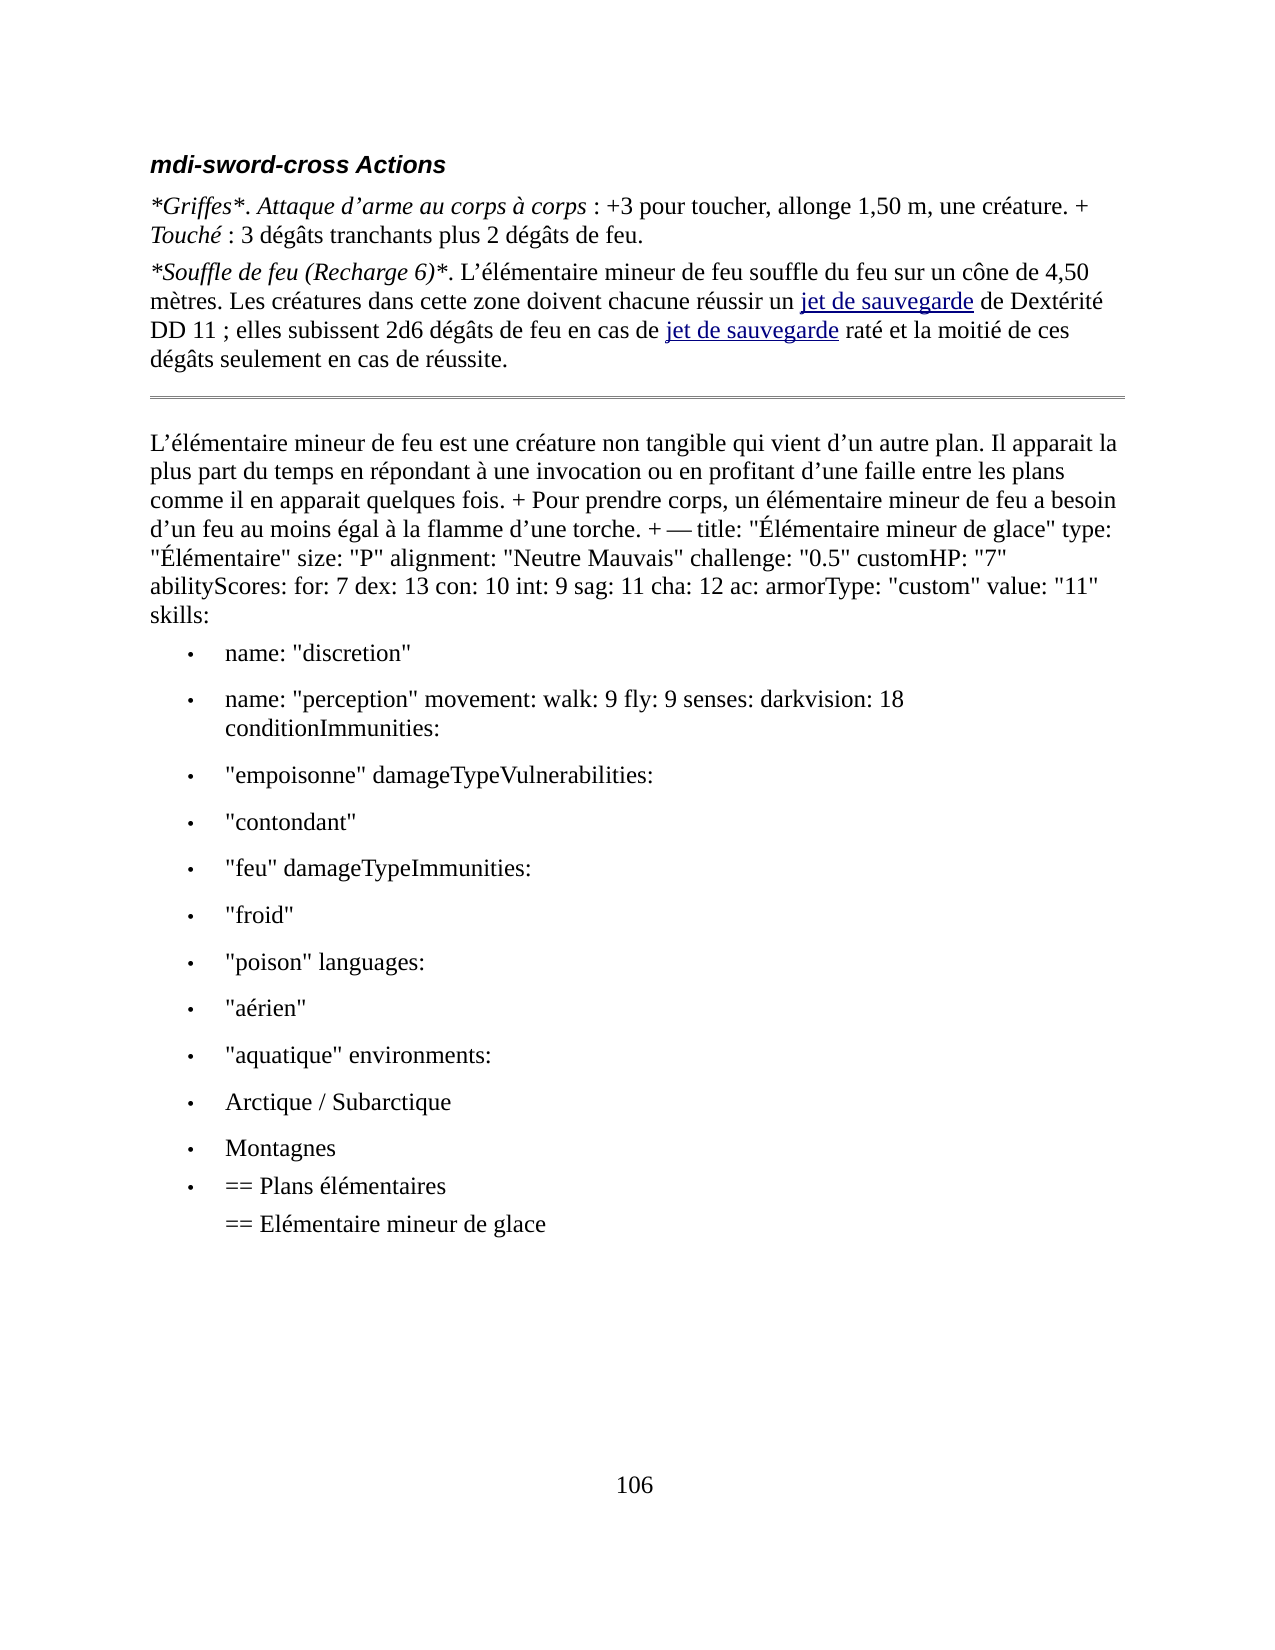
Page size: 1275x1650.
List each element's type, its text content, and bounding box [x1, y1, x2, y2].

list "aquatique" environments: [187, 1040, 1125, 1069]
list "contondant" [187, 807, 1125, 835]
list name: "discretion" [187, 638, 1125, 667]
list "poison" languages: [187, 947, 1125, 975]
list == Elémentaire mineur de glace [187, 1209, 1125, 1237]
list == Plans élémentaires [187, 1171, 1125, 1200]
list "aérien" [187, 993, 1125, 1022]
list Montagnes [187, 1133, 1125, 1162]
list "empoisonne" damageTypeVulnerabilities: [187, 760, 1125, 789]
list Arctique / Subarctique [187, 1087, 1125, 1115]
text L’élémentaire mineur de feu est une créature non tangible qui vient d’un autre plan. Il apparait la plus part du temps en répondant à une invocation ou en profitant d’une faille entre les plans comme il en apparait quelques fois. + Pour prendre corps, un élémentaire mineur de feu a besoin d’un feu au moins égal à la flamme d’une torche. + — title: "Élémentaire mineur de glace" type: "Élémentaire" size: "P" alignment: "Neutre Mauvais" challenge: "0.5" customHP: "7" abilityScores: for: 7 dex: 13 con: 10 int: 9 sag: 11 cha: 12 ac: armorType: "custom" value: "11" skills: [150, 428, 1125, 629]
list "feu" damageTypeImmunities: [187, 853, 1125, 882]
list "froid" [187, 900, 1125, 929]
list name: "perception" movement: walk: 9 fly: 9 senses: darkvision: 18 conditionImmunities: [187, 684, 1125, 742]
text *Griffes*. Attaque d’arme au corps à corps : +3 pour toucher, allonge 1,50 m, une créature. + Touché : 3 dégâts tranchants plus 2 dégâts de feu. [150, 191, 1125, 248]
subtitle mdi-sword-cross Actions [150, 150, 1125, 178]
text *Souffle de feu (Recharge 6)*. L’élémentaire mineur de feu souffle du feu sur un cône de 4,50 mètres. Les créatures dans cette zone doivent chacune réussir un jet de sauvegarde de Dextérité DD 11 ; elles subissent 2d6 dégâts de feu en cas de jet de sauvegarde raté et la moitié de ces dégâts seulement en cas de réussite. [150, 257, 1125, 372]
